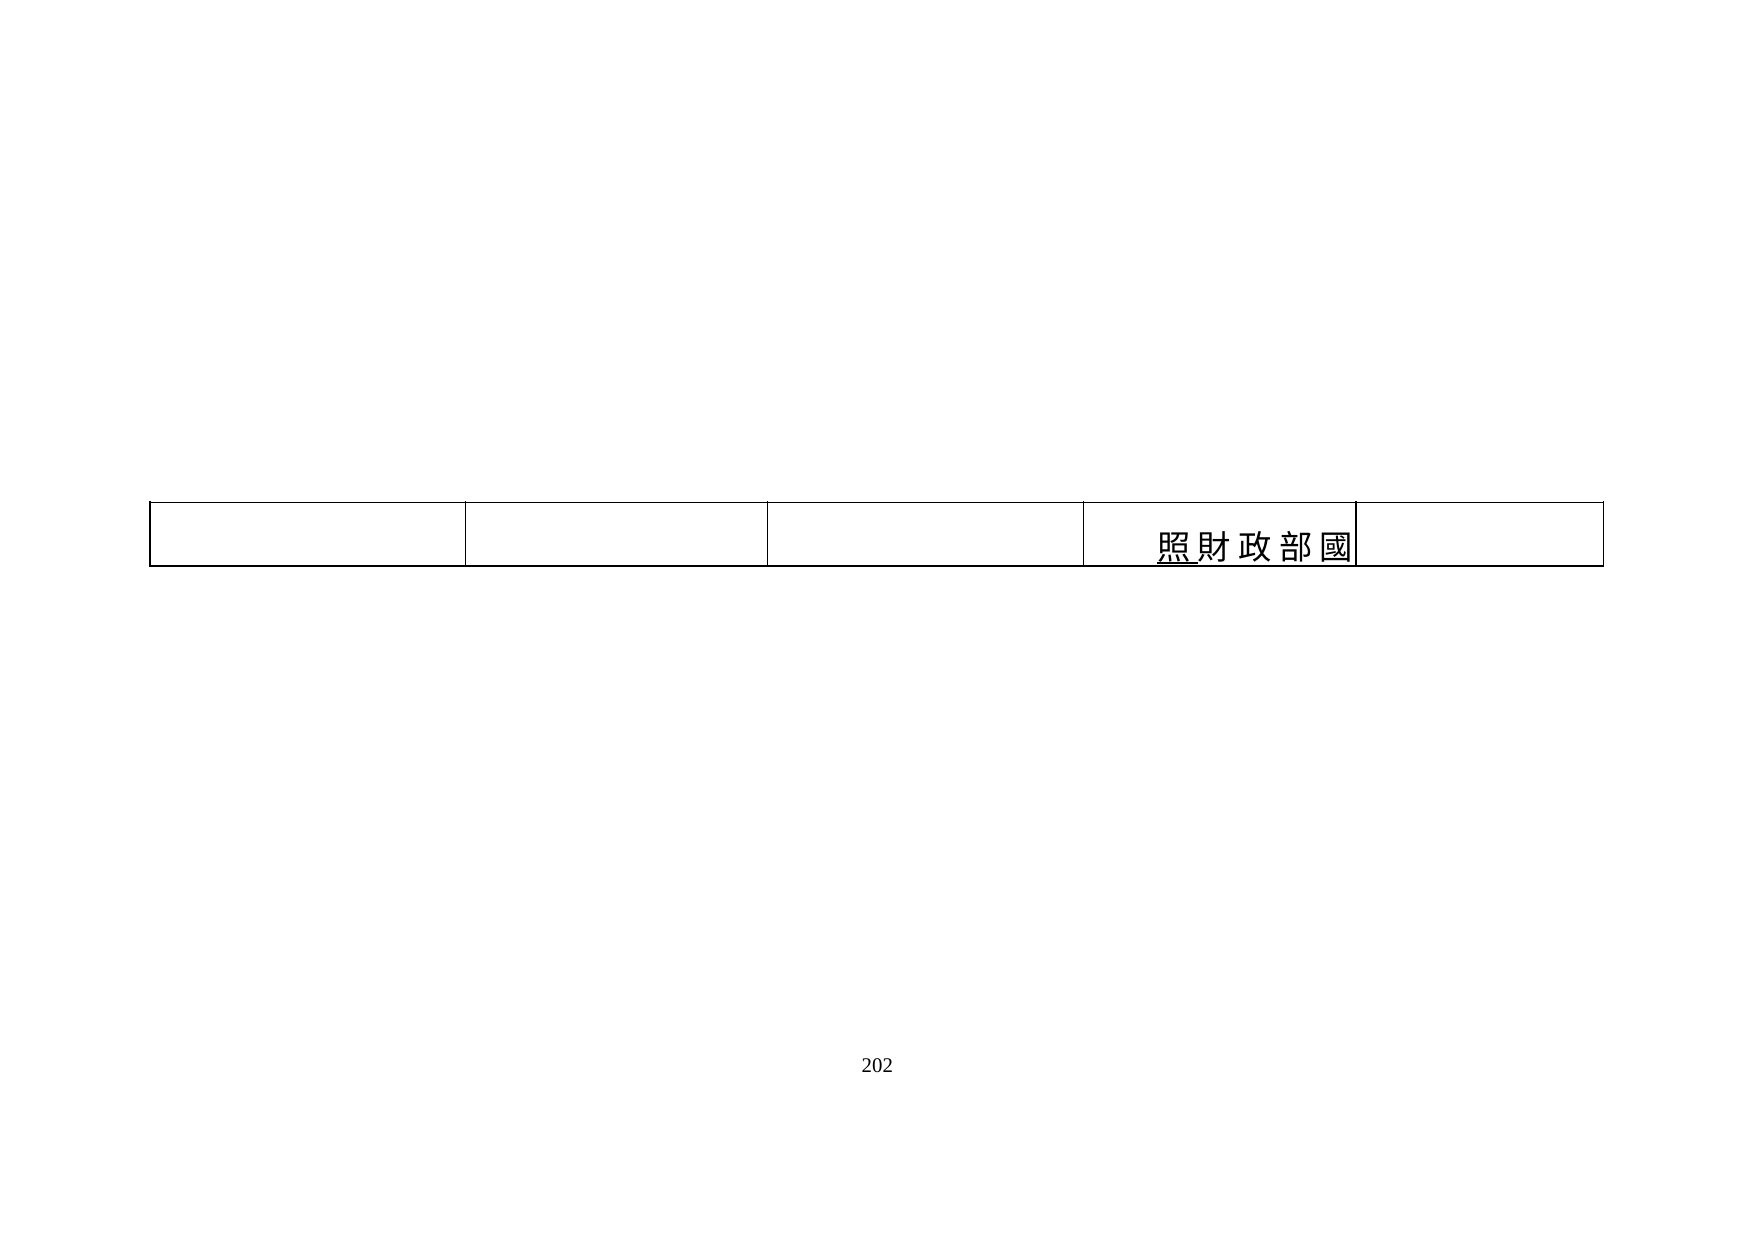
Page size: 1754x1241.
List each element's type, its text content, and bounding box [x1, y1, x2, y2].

table_cell [1357, 503, 1603, 565]
table_cell [768, 503, 1083, 565]
table_cell [151, 503, 465, 565]
table_cell [466, 503, 767, 565]
table_cell 照財政部國 [1084, 503, 1355, 565]
